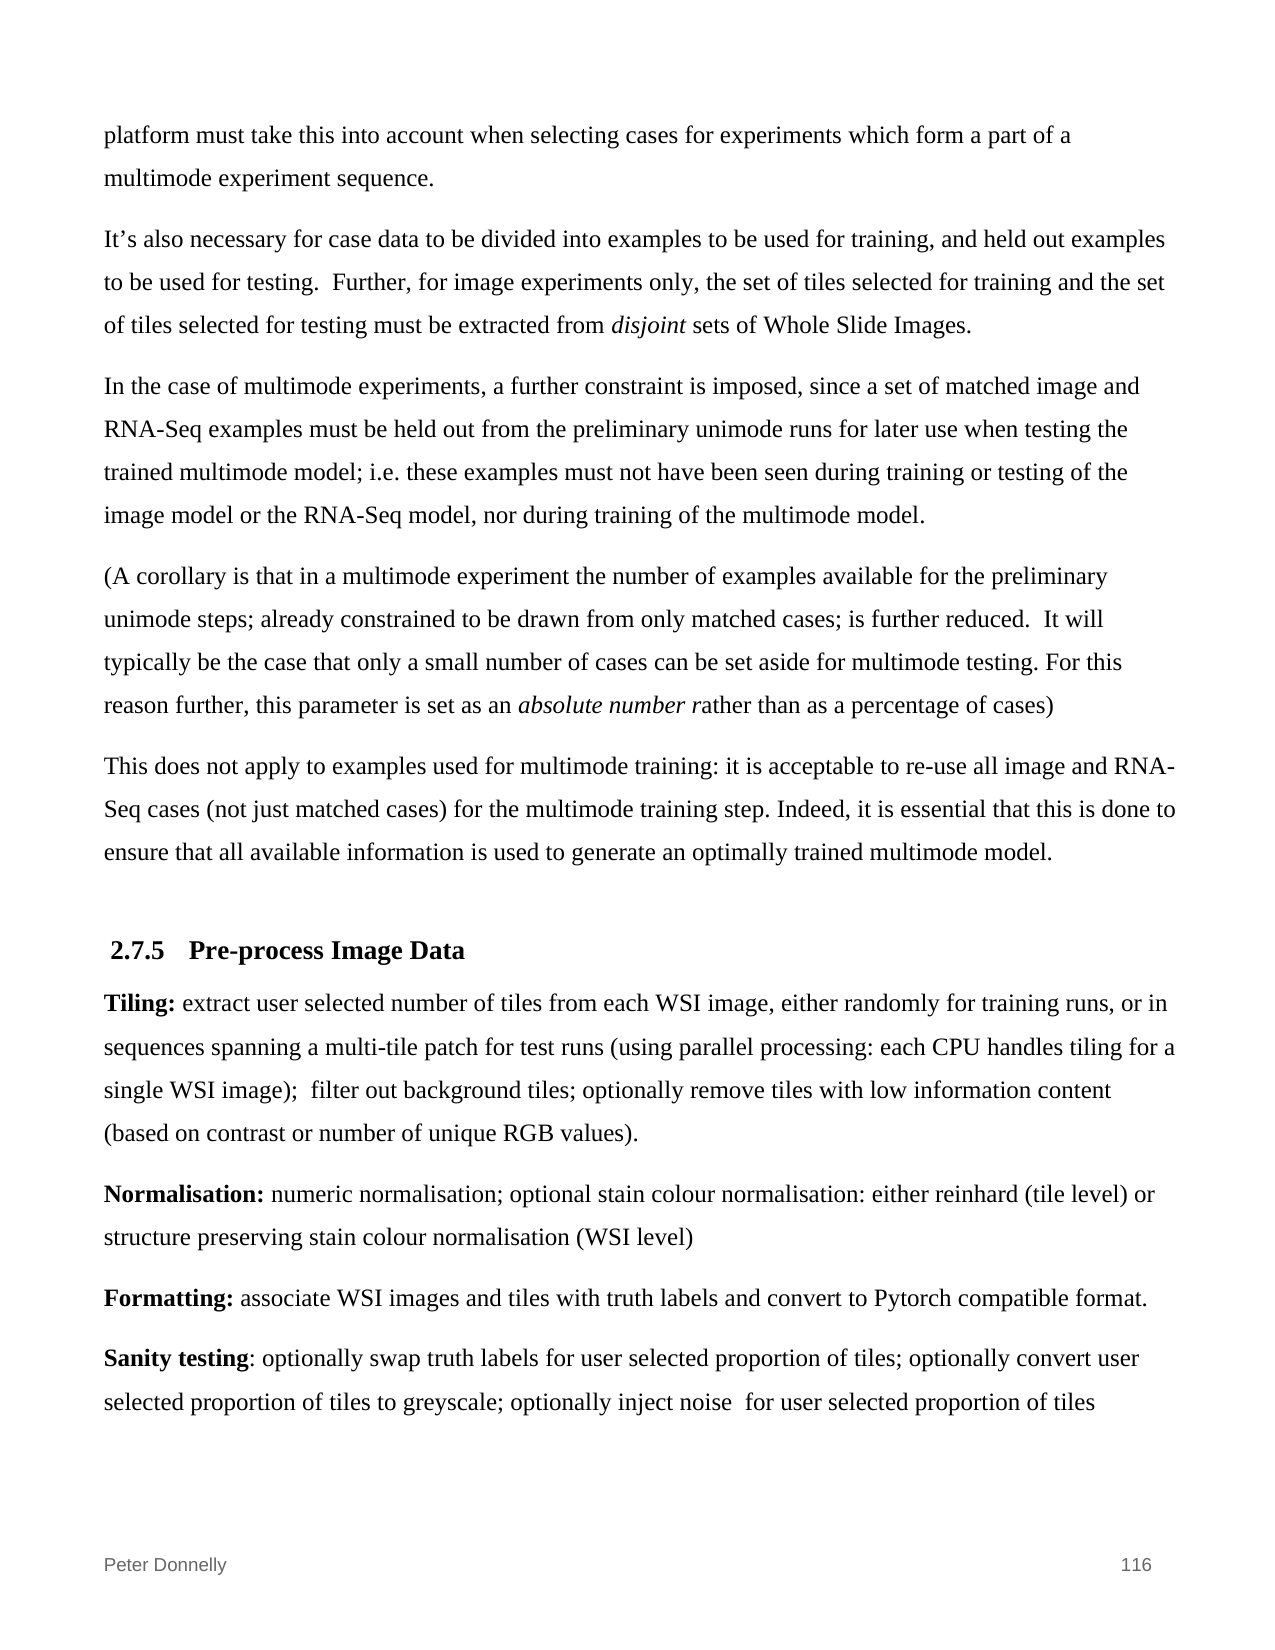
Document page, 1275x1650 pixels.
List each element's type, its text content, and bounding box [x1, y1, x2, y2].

text Normalisation: numeric normalisation; optional stain colour normalisation: either reinhard (tile level) or structure preserving stain colour normalisation (WSI level) [103, 1179, 1181, 1251]
text Formatting: associate WSI images and tiles with truth labels and convert to Pytorch compatible format. [103, 1283, 1181, 1311]
text (A corollary is that in a multimode experiment the number of examples available for the preliminary unimode steps; already constrained to be drawn from only matched cases; is further reduced. It will typically be the case that only a small number of cases can be set aside for multimode testing. For this reason further, this parameter is set as an absolute number rather than as a percentage of cases) [103, 561, 1181, 719]
text In the case of multimode experiments, a further constraint is imposed, since a set of matched image and RNA-Seq examples must be held out from the preliminary unimode runs for later use when testing the trained multimode model; i.e. these examples must not have been seen during training or testing of the image model or the RNA-Seq model, nor during training of the multimode model. [103, 371, 1181, 529]
text platform must take this into account when selecting cases for experiments which form a part of a multimode experiment sequence. [103, 120, 1181, 192]
subtitle Pre-process Image Data [103, 934, 1181, 965]
text Tiling: extract user selected number of tiles from each WSI image, either randomly for training runs, or in sequences spanning a multi-tile patch for test runs (using parallel processing: each CPU handles tiling for a single WSI image); filter out background tiles; optionally remove tiles with low information content (based on contrast or number of unique RGB values). [103, 988, 1181, 1147]
text Sanity testing: optionally swap truth labels for user selected proportion of tiles; optionally convert user selected proportion of tiles to greyscale; optionally inject noise for user selected proportion of tiles [103, 1343, 1181, 1415]
text It’s also necessary for case data to be divided into examples to be used for training, and held out examples to be used for testing. Further, for image experiments only, the set of tiles selected for training and the set of tiles selected for testing must be extracted from disjoint sets of Whole Slide Images. [103, 224, 1181, 339]
text This does not apply to examples used for multimode training: it is acceptable to re-use all image and RNA-Seq cases (not just matched cases) for the multimode training step. Indeed, it is essential that this is done to ensure that all available information is used to generate an optimally trained multimode model. [103, 751, 1181, 866]
